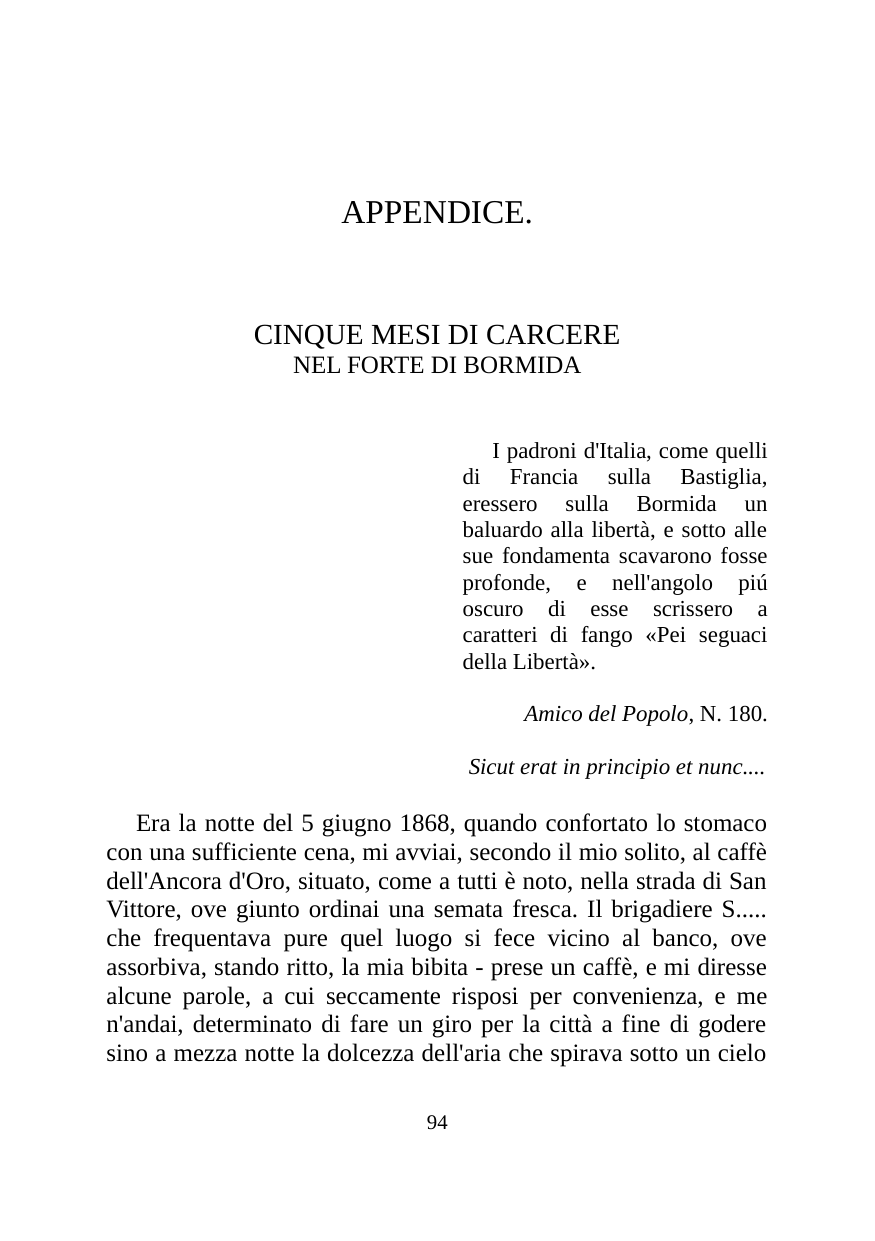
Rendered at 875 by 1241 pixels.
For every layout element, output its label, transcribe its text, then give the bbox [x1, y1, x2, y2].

text APPENDICE. [106, 192, 768, 231]
text Amico del Popolo, N. 180. [106, 700, 768, 727]
text Era la notte del 5 giugno 1868, quando confortato lo stomaco con una sufficiente cena, mi avviai, secondo il mio solito, al caffè dell'Ancora d'Oro, situato, come a tutti è noto, nella strada di San Vittore, ove giunto ordinai una semata fresca. Il brigadiere S..... che frequentava pure quel luogo si fece vicino al banco, ove assorbiva, stando ritto, la mia bibita - prese un caffè, e mi diresse alcune parole, a cui seccamente risposi per convenienza, e me n'andai, determinato di fare un giro per la città a fine di godere sino a mezza notte la dolcezza dell'aria che spirava sotto un cielo [106, 808, 768, 1067]
text NEL FORTE DI BORMIDA [106, 351, 768, 379]
text Sicut erat in principio et nunc.... [106, 753, 768, 779]
text I padroni d'Italia, come quelli di Francia sulla Bastiglia, eressero sulla Bormida un baluardo alla libertà, e sotto alle sue fondamenta scavarono fosse profonde, e nell'angolo piú oscuro di esse scrissero a caratteri di fango «Pei seguaci della Libertà». [462, 437, 768, 674]
text CINQUE MESI DI CARCERE [106, 317, 768, 351]
